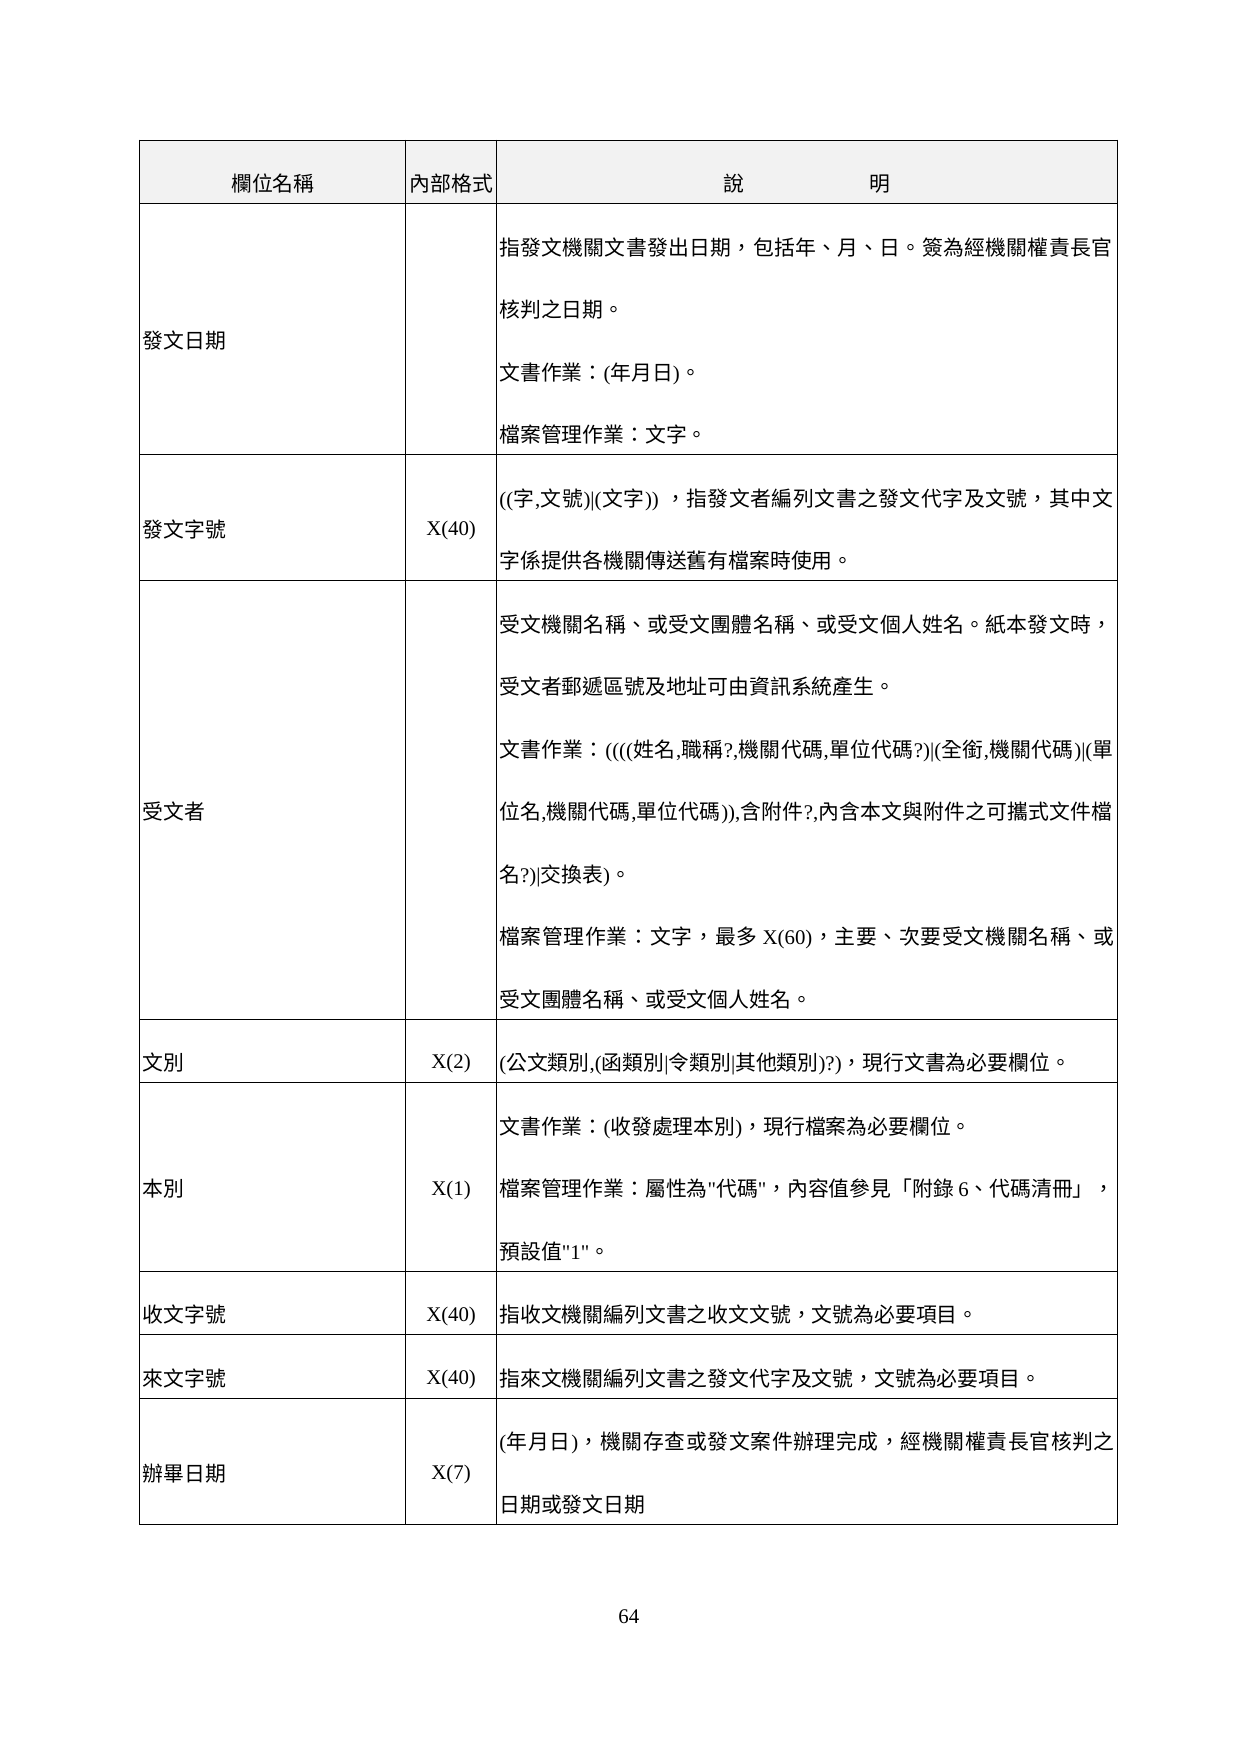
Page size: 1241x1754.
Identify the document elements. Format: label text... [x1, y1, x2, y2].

table_cell [406, 581, 496, 1019]
table_cell 來文字號 [140, 1335, 405, 1398]
table_header 欄位名稱 [140, 141, 405, 203]
table_cell X(40) [406, 455, 496, 580]
table_cell ((字,文號)|(文字)) ，指發文者編列文書之發文代字及文號，其中文字係提供各機關傳送舊有檔案時使用。 [497, 455, 1117, 580]
table_cell 指收文機關編列文書之收文文號，文號為必要項目。 [497, 1272, 1117, 1334]
table_cell [406, 204, 496, 454]
table_cell 本別 [140, 1083, 405, 1271]
table_cell 發文日期 [140, 204, 405, 454]
table_cell X(1) [406, 1083, 496, 1271]
table_header 內部格式 [406, 141, 496, 203]
table_cell X(7) [406, 1399, 496, 1524]
table_cell 辦畢日期 [140, 1399, 405, 1524]
table_cell 指來文機關編列文書之發文代字及文號，文號為必要項目。 [497, 1335, 1117, 1398]
table_cell 收文字號 [140, 1272, 405, 1334]
table_cell 指發文機關文書發出日期，包括年、月、日。簽為經機關權責長官核判之日期。 文書作業：(年月日)。 檔案管理作業：文字。 [497, 204, 1117, 454]
table_cell 文書作業：(收發處理本別)，現行檔案為必要欄位。 檔案管理作業：屬性為"代碼"，內容值參見「附錄6、代碼清冊」，預設值"1"。 [497, 1083, 1117, 1271]
table_cell 文別 [140, 1020, 405, 1082]
table_cell X(40) [406, 1272, 496, 1334]
table_header 說 明 [497, 141, 1117, 203]
table_cell (年月日)，機關存查或發文案件辦理完成，經機關權責長官核判之日期或發文日期 [497, 1399, 1117, 1524]
table_cell X(40) [406, 1335, 496, 1398]
table_cell (公文類別,(函類別|令類別|其他類別)?)，現行文書為必要欄位。 [497, 1020, 1117, 1082]
table_cell 發文字號 [140, 455, 405, 580]
table_cell X(2) [406, 1020, 496, 1082]
table_cell 受文機關名稱、或受文團體名稱、或受文個人姓名。紙本發文時，受文者郵遞區號及地址可由資訊系統產生。 文書作業：((((姓名,職稱?,機關代碼,單位代碼?)|(全銜,機關代碼)|(單位名,機關代碼,單位代碼)),含附件?,內含本文與附件之可攜式文件檔名?)|交換表)。 檔案管理作業：文字，最多X(60)，主要、次要受文機關名稱、或受文團體名稱、或受文個人姓名。 [497, 581, 1117, 1019]
table_cell 受文者 [140, 581, 405, 1019]
